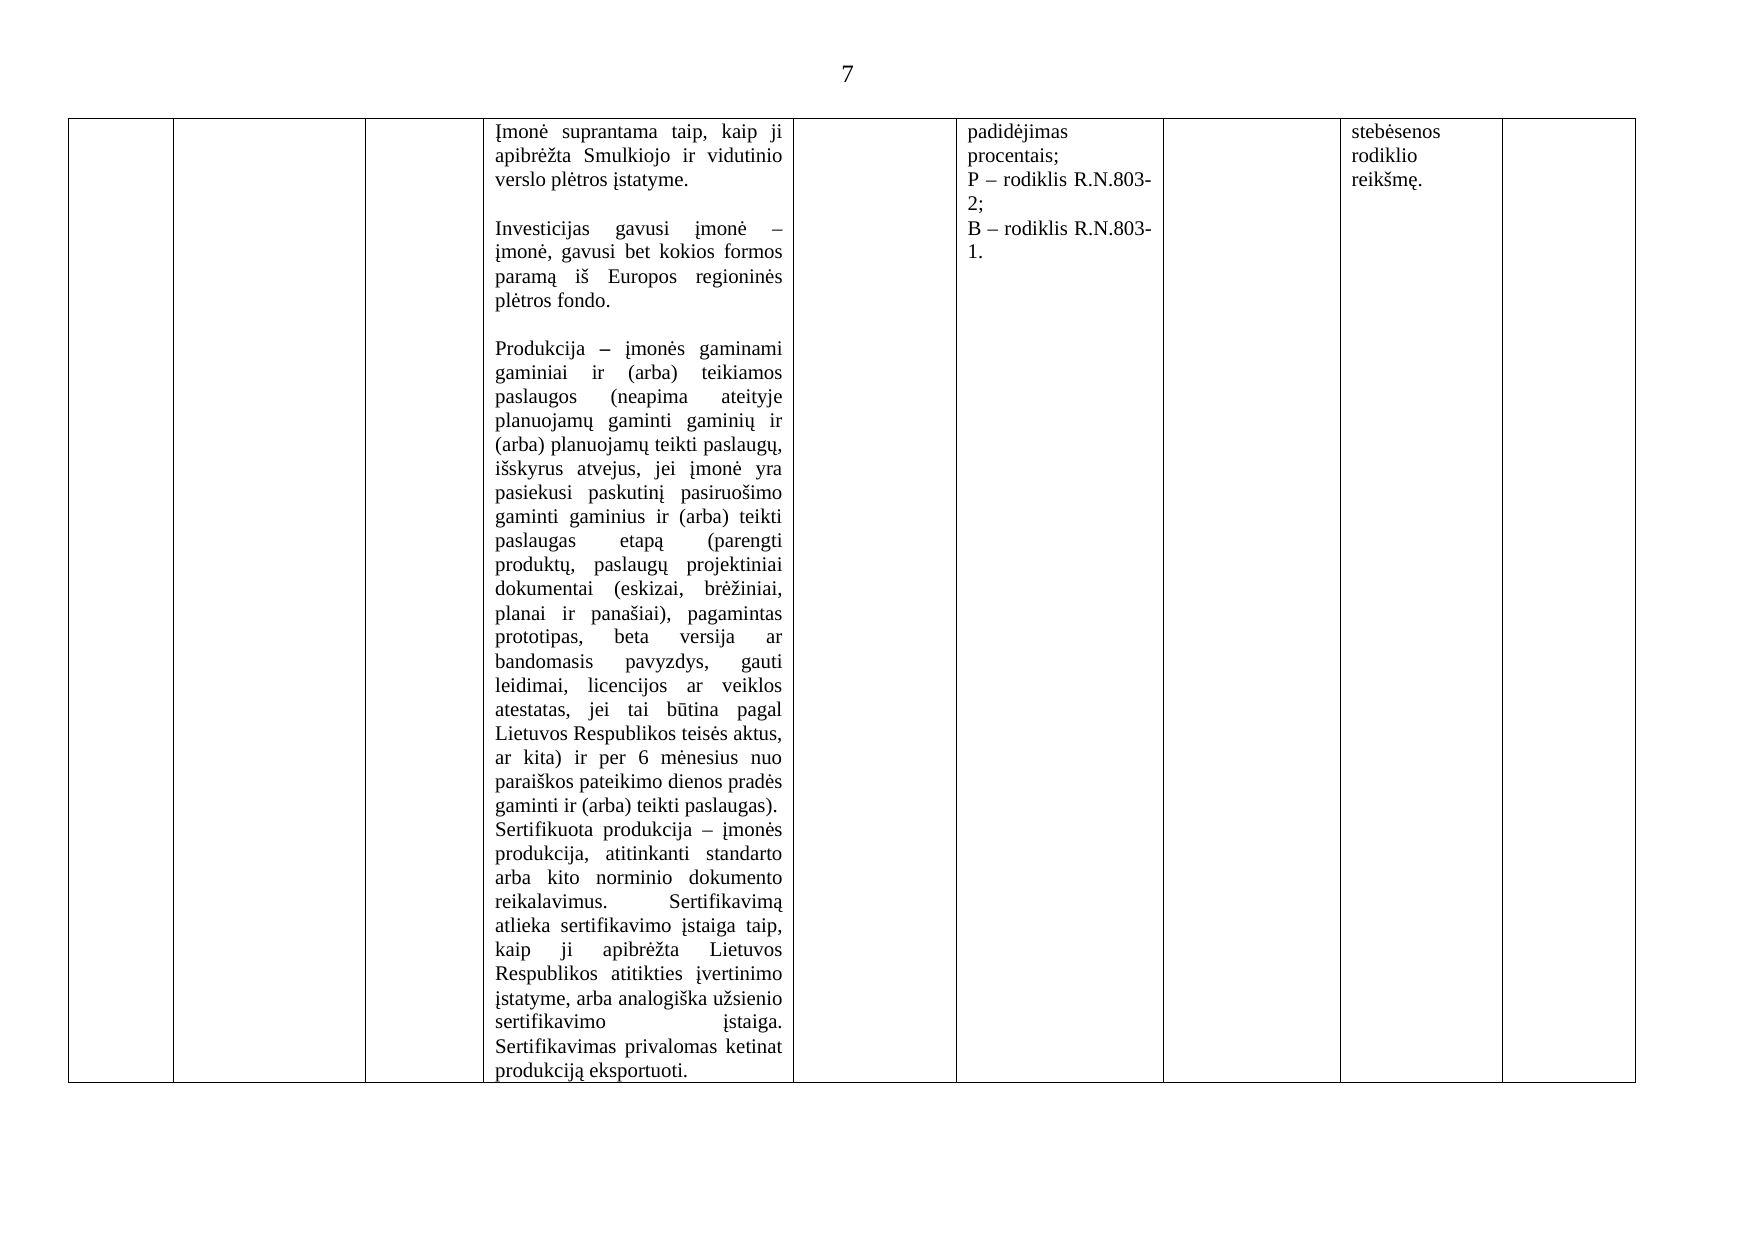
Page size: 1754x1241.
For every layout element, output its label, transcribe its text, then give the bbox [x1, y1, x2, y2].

table_cell [794, 119, 956, 1082]
table_cell stebėsenos rodiklio reikšmę. [1341, 119, 1502, 1082]
table_cell [174, 119, 365, 1082]
table_cell [1503, 119, 1635, 1082]
table_cell padidėjimas procentais; P – rodiklis R.N.803-2; B – rodiklis R.N.803-1. [957, 119, 1163, 1082]
table_cell Įmonė suprantama taip, kaip ji apibrėžta Smulkiojo ir vidutinio verslo plėtros įstatyme. Investicijas gavusi įmonė – įmonė, gavusi bet kokios formos paramą iš Europos regioninės plėtros fondo. Produkcija – įmonės gaminami gaminiai ir (arba) teikiamos paslaugos (neapima ateityje planuojamų gaminti gaminių ir (arba) planuojamų teikti paslaugų, išskyrus atvejus, jei įmonė yra pasiekusi paskutinį pasiruošimo gaminti gaminius ir (arba) teikti paslaugas etapą (parengti produktų, paslaugų projektiniai dokumentai (eskizai, brėžiniai, planai ir panašiai), pagamintas prototipas, beta versija ar bandomasis pavyzdys, gauti leidimai, licencijos ar veiklos atestatas, jei tai būtina pagal Lietuvos Respublikos teisės aktus, ar kita) ir per 6 mėnesius nuo paraiškos pateikimo dienos pradės gaminti ir (arba) teikti paslaugas). Sertifikuota produkcija – įmonės produkcija, atitinkanti standarto arba kito norminio dokumento reikalavimus. Sertifikavimą atlieka sertifikavimo įstaiga taip, kaip ji apibrėžta Lietuvos Respublikos atitikties įvertinimo įstatyme, arba analogiška užsienio sertifikavimo įstaiga. Sertifikavimas privalomas ketinat produkciją eksportuoti. [484, 119, 793, 1082]
table_cell [366, 119, 483, 1082]
table_cell [1164, 119, 1340, 1082]
table_cell [69, 119, 173, 1082]
